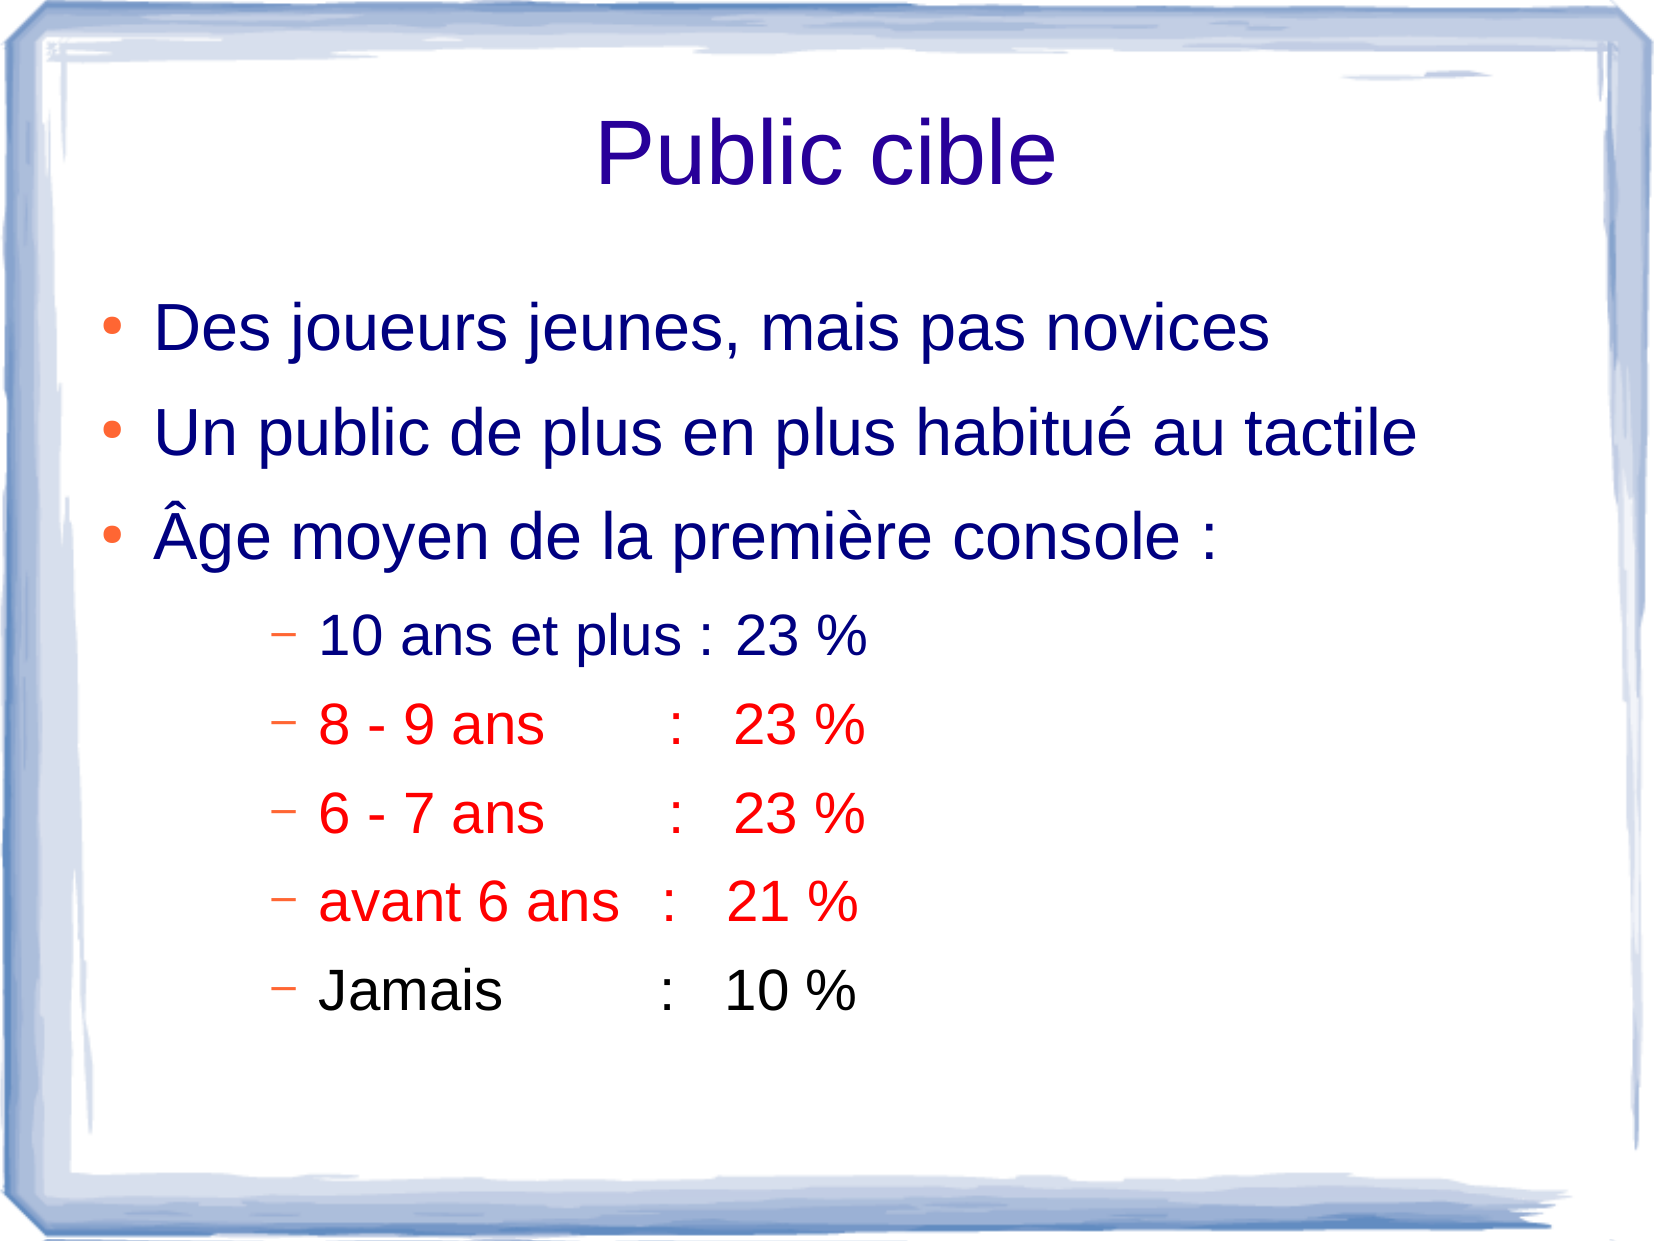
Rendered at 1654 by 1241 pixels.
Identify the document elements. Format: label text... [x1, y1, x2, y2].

picture [0, 0, 1654, 1241]
list Des joueurs jeunes, mais pas novices Un public de plus en plus habitué au tactile Âge moyen de la première console : 10 ans et plus : 23 % 8 - 9 ans : 23 % 6 - 7 ans : 23 % avant 6 ans : 21 % Jamais : 10 % [82, 290, 1538, 1010]
title Public cible [82, 49, 1571, 257]
